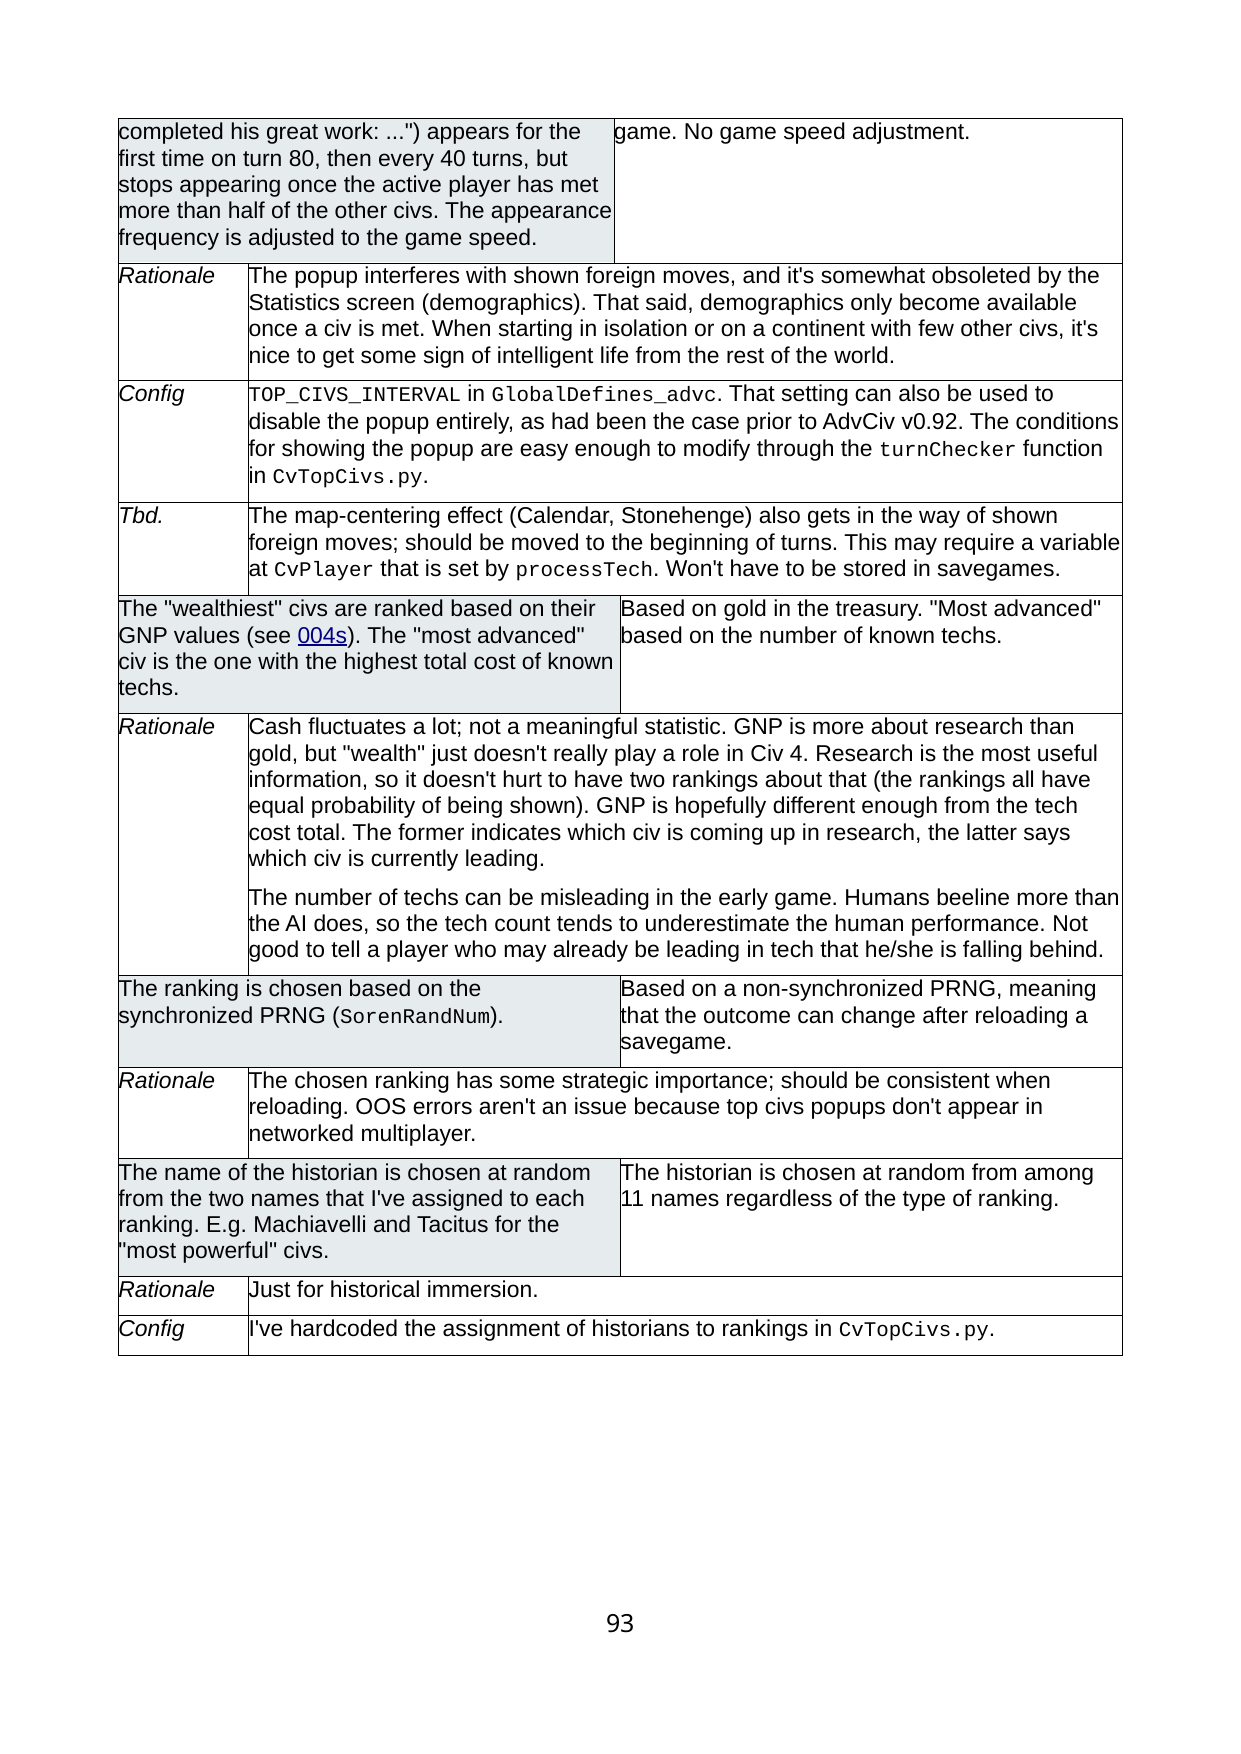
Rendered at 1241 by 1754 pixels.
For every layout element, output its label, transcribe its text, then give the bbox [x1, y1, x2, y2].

table_cell Rationale [119, 714, 248, 975]
table_cell The "wealthiest" civs are ranked based on their GNP values (see 004s). The "most advanced" civ is the one with the highest total cost of known techs. [119, 596, 620, 713]
table_cell The historian is chosen at random from among 11 names regardless of the type of ranking. [621, 1159, 1122, 1276]
table_cell The name of the historian is chosen at random from the two names that I've assigned to each ranking. E.g. Machiavelli and Tacitus for the "most powerful" civs. [119, 1159, 620, 1276]
table_cell completed his great work: ...") appears for the first time on turn 80, then every 40 turns, but stops appearing once the active player has met more than half of the other civs. The appearance frequency is adjusted to the game speed. [119, 119, 614, 262]
table_cell Tbd. [119, 503, 248, 595]
table_cell Based on a non-synchronized PRNG, meaning that the outcome can change after reloading a savegame. [621, 976, 1122, 1067]
table_cell I've hardcoded the assignment of historians to rankings in CvTopCivs.py. [249, 1316, 1122, 1355]
table_cell Config [119, 1316, 248, 1355]
table_cell Just for historical immersion. [249, 1277, 1122, 1315]
table_cell TOP_CIVS_INTERVAL in GlobalDefines_advc. That setting can also be used to disable the popup entirely, as had been the case prior to AdvCiv v0.92. The conditions for showing the popup are easy enough to modify through the turnChecker function in CvTopCivs.py. [249, 381, 1122, 502]
table_cell Rationale [119, 264, 248, 380]
table_cell The ranking is chosen based on the synchronized PRNG (SorenRandNum). [119, 976, 620, 1067]
table_cell The chosen ranking has some strategic importance; should be consistent when reloading. OOS errors aren't an issue because top civs popups don't appear in networked multiplayer. [249, 1068, 1122, 1158]
table_cell The map-centering effect (Calendar, Stonehenge) also gets in the way of shown foreign moves; should be moved to the beginning of turns. This may require a variable at CvPlayer that is set by processTech. Won't have to be stored in savegames. [249, 503, 1122, 595]
table_cell Cash fluctuates a lot; not a meaningful statistic. GNP is more about research than gold, but "wealth" just doesn't really play a role in Civ 4. Research is the most useful information, so it doesn't hurt to have two rankings about that (the rankings all have equal probability of being shown). GNP is hopefully different enough from the tech cost total. The former indicates which civ is coming up in research, the latter says which civ is currently leading. The number of techs can be misleading in the early game. Humans beeline more than the AI does, so the tech count tends to underestimate the human performance. Not good to tell a player who may already be leading in tech that he/she is falling behind. [249, 714, 1122, 975]
table_cell The popup interferes with shown foreign moves, and it's somewhat obsoleted by the Statistics screen (demographics). That said, demographics only become available once a civ is met. When starting in isolation or on a continent with few other civs, it's nice to get some sign of intelligent life from the rest of the world. [249, 264, 1122, 380]
table_cell Config [119, 381, 248, 502]
table_cell game. No game speed adjustment. [615, 119, 1122, 262]
table_cell Rationale [119, 1277, 248, 1315]
table_cell Based on gold in the treasury. "Most advanced" based on the number of known techs. [621, 596, 1122, 713]
table_cell Rationale [119, 1068, 248, 1158]
